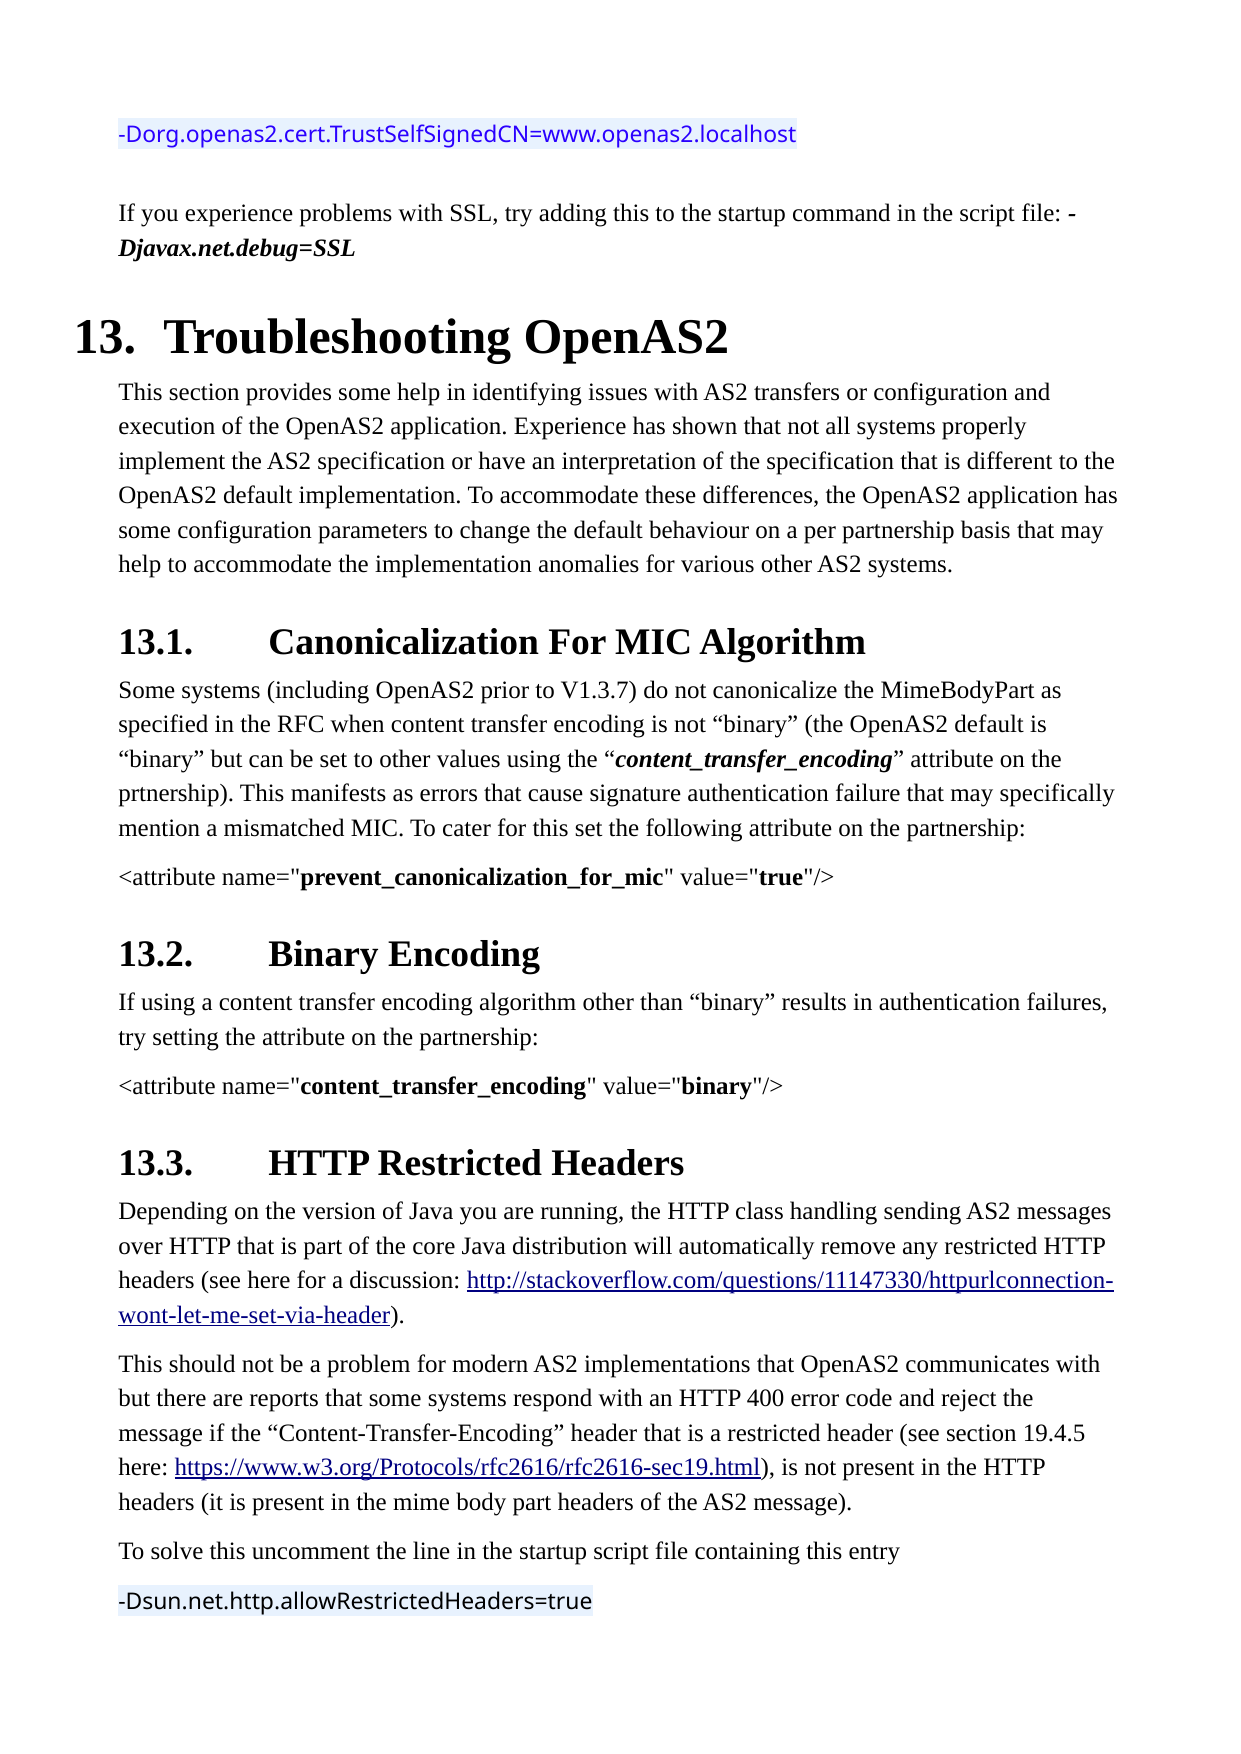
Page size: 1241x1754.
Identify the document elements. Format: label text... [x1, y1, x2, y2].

text <attribute name="content_transfer_encoding" value="binary"/> [118, 1071, 1122, 1100]
text -Dorg.openas2.cert.TrustSelfSignedCN=www.openas2.localhost [118, 118, 1122, 149]
text This section provides some help in identifying issues with AS2 transfers or configuration and execution of the OpenAS2 application. Experience has shown that not all systems properly implement the AS2 specification or have an interpretation of the specification that is different to the OpenAS2 default implementation. To accommodate these differences, the OpenAS2 application has some configuration parameters to change the default behaviour on a per partnership basis that may help to accommodate the implementation anomalies for various other AS2 systems. [118, 377, 1122, 578]
text To solve this uncomment the line in the startup script file containing this entry [118, 1536, 1122, 1565]
subtitle Canonicalization For MIC Algorithm [118, 619, 1122, 662]
subtitle Troubleshooting OpenAS2 [73, 307, 1122, 364]
text Depending on the version of Java you are running, the HTTP class handling sending AS2 messages over HTTP that is part of the core Java distribution will automatically remove any restricted HTTP headers (see here for a discussion: http://stackoverflow.com/questions/11147330/httpurlconnection-wont-let-me-set-via-header). [118, 1196, 1122, 1329]
subtitle Binary Encoding [118, 932, 1122, 975]
text Some systems (including OpenAS2 prior to V1.3.7) do not canonicalize the MimeBodyPart as specified in the RFC when content transfer encoding is not “binary” (the OpenAS2 default is “binary” but can be set to other values using the “content_transfer_encoding” attribute on the prtnership). This manifests as errors that cause signature authentication failure that may specifically mention a mismatched MIC. To cater for this set the following attribute on the partnership: [118, 675, 1122, 842]
text <attribute name="prevent_canonicalization_for_mic" value="true"/> [118, 862, 1122, 891]
text -Dsun.net.http.allowRestrictedHeaders=true [118, 1585, 1122, 1616]
text This should not be a problem for modern AS2 implementations that OpenAS2 communicates with but there are reports that some systems respond with an HTTP 400 error code and reject the message if the “Content-Transfer-Encoding” header that is a restricted header (see section 19.4.5 here: https://www.w3.org/Protocols/rfc2616/rfc2616-sec19.html), is not present in the HTTP headers (it is present in the mime body part headers of the AS2 message). [118, 1349, 1122, 1516]
text If you experience problems with SSL, try adding this to the startup command in the script file: -Djavax.net.debug=SSL [118, 198, 1122, 262]
text If using a content transfer encoding algorithm other than “binary” results in authentication failures, try setting the attribute on the partnership: [118, 987, 1122, 1051]
subtitle HTTP Restricted Headers [118, 1141, 1122, 1184]
